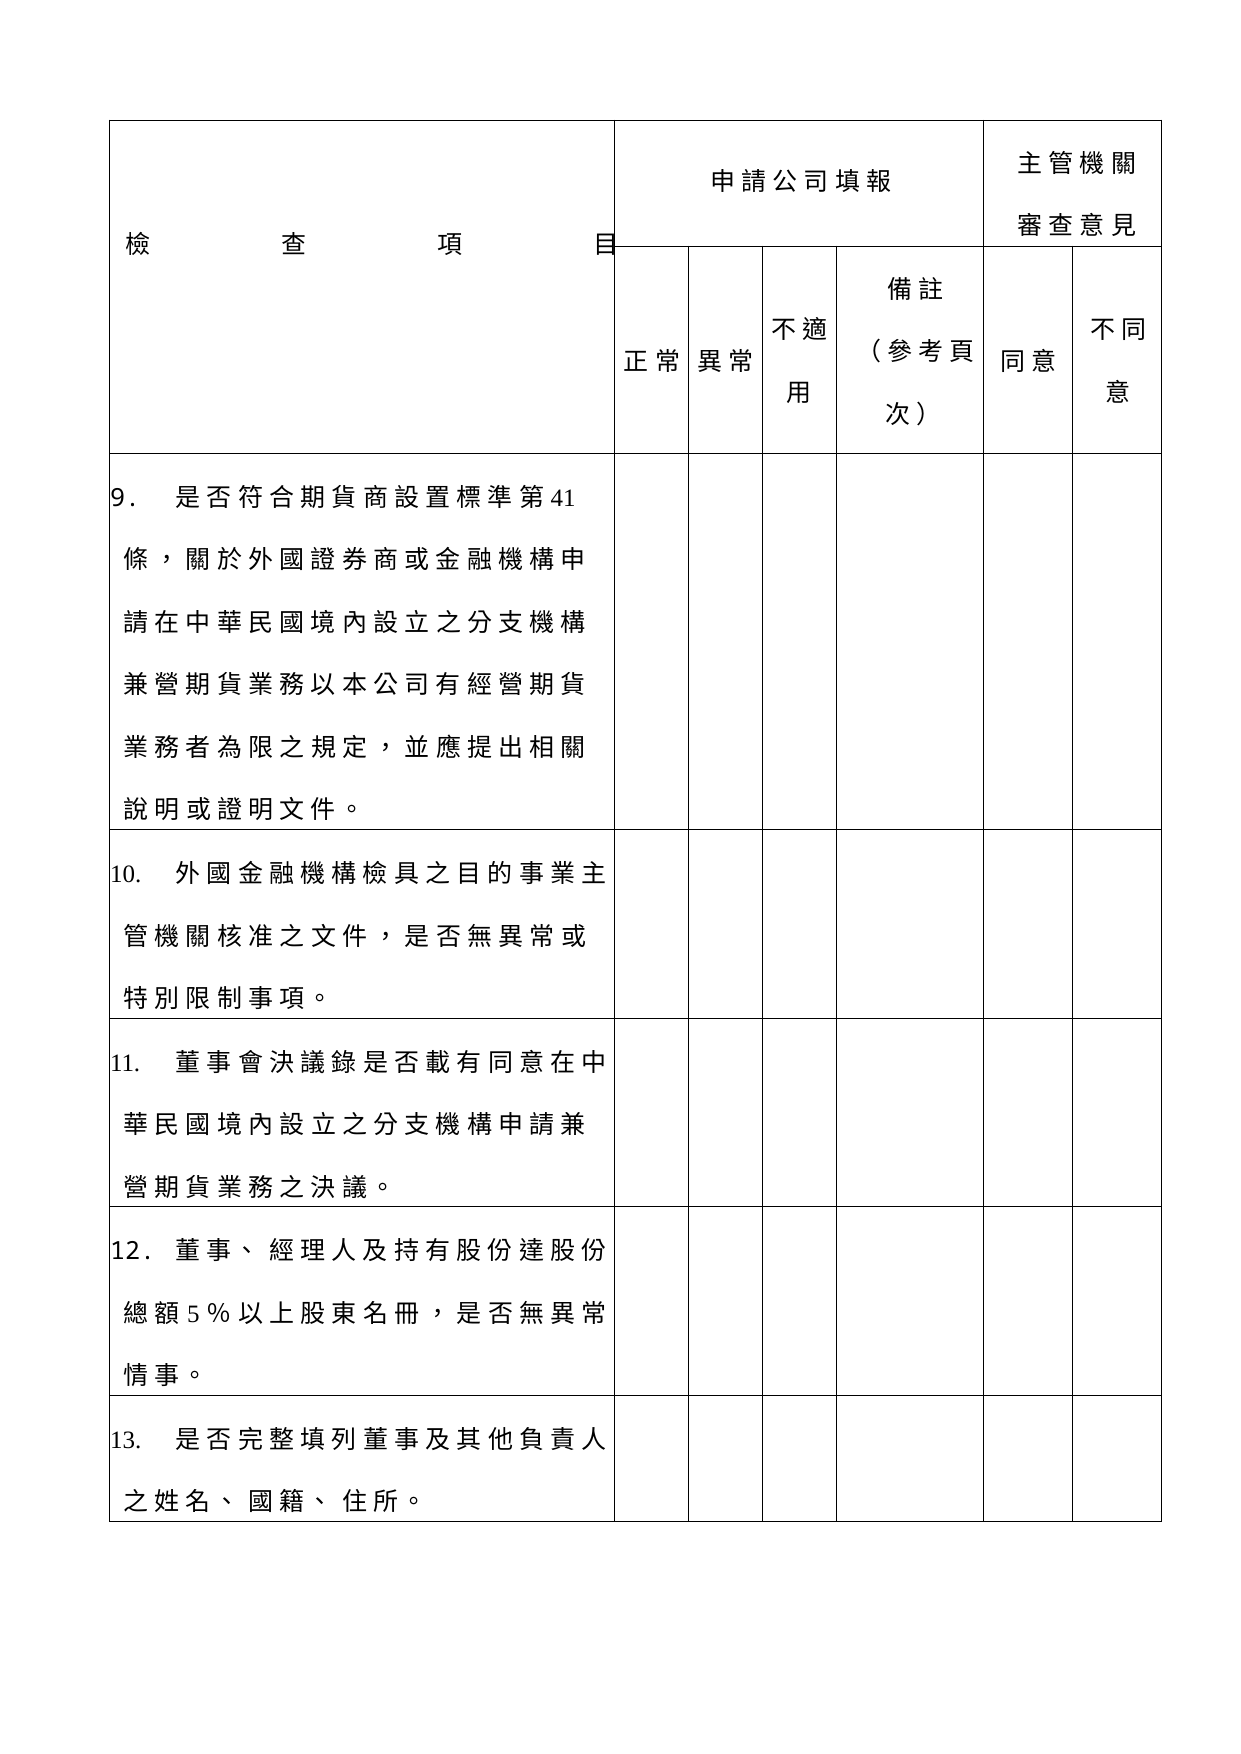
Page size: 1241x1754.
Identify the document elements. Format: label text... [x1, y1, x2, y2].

table_cell 是否符合期貨商設置標準第41條，關於外國證券商或金融機構申請在中華民國境內設立之分支機構兼營期貨業務以本公司有經營期貨業務者為限之規定，並應提出相關說明或證明文件。 [110, 454, 614, 829]
table_cell 董事、經理人及持有股份達股份總額5％以上股東名冊，是否無異常情事。 [110, 1207, 614, 1394]
table_cell 同意 [984, 247, 1072, 453]
table_cell [837, 1019, 983, 1206]
table_cell 外國金融機構檢具之目的事業主管機關核准之文件，是否無異常或特別限制事項。 [110, 830, 614, 1017]
table_cell [763, 1396, 836, 1521]
table_cell [689, 1207, 762, 1394]
table_cell 備註 （參考頁次） [837, 247, 983, 453]
table_cell [1073, 1207, 1161, 1394]
table_cell [615, 1207, 688, 1394]
table_cell [984, 1019, 1072, 1206]
table_cell 異常 [689, 247, 762, 453]
table_cell [1073, 830, 1161, 1017]
table_cell [837, 454, 983, 829]
table_cell [984, 1207, 1072, 1394]
table_header 主管機關 審查意見 [984, 121, 1161, 246]
table_header 檢 查 項 目 [110, 121, 614, 453]
table_cell [615, 1396, 688, 1521]
table_cell [689, 830, 762, 1017]
table_cell [984, 830, 1072, 1017]
table_cell 不適用 [763, 247, 836, 453]
table_cell [837, 1396, 983, 1521]
table_cell [984, 1396, 1072, 1521]
table_cell [837, 1207, 983, 1394]
table_cell [689, 454, 762, 829]
table_cell [984, 454, 1072, 829]
table_cell [1073, 1019, 1161, 1206]
table_cell [615, 830, 688, 1017]
table_cell 正常 [615, 247, 688, 453]
table_cell [763, 1019, 836, 1206]
table_cell 董事會決議錄是否載有同意在中華民國境內設立之分支機構申請兼營期貨業務之決議。 [110, 1019, 614, 1206]
table_cell [763, 454, 836, 829]
table_header 申請公司填報 [615, 121, 983, 246]
table_cell [763, 830, 836, 1017]
table_cell [689, 1019, 762, 1206]
table_cell [615, 1019, 688, 1206]
table_cell [689, 1396, 762, 1521]
table_cell [837, 830, 983, 1017]
table_cell 不同意 [1073, 247, 1161, 453]
table_cell 是否完整填列董事及其他負責人之姓名、國籍、住所。 [110, 1396, 614, 1521]
table_cell [763, 1207, 836, 1394]
table_cell [1073, 1396, 1161, 1521]
table_cell [615, 454, 688, 829]
table_cell [1073, 454, 1161, 829]
